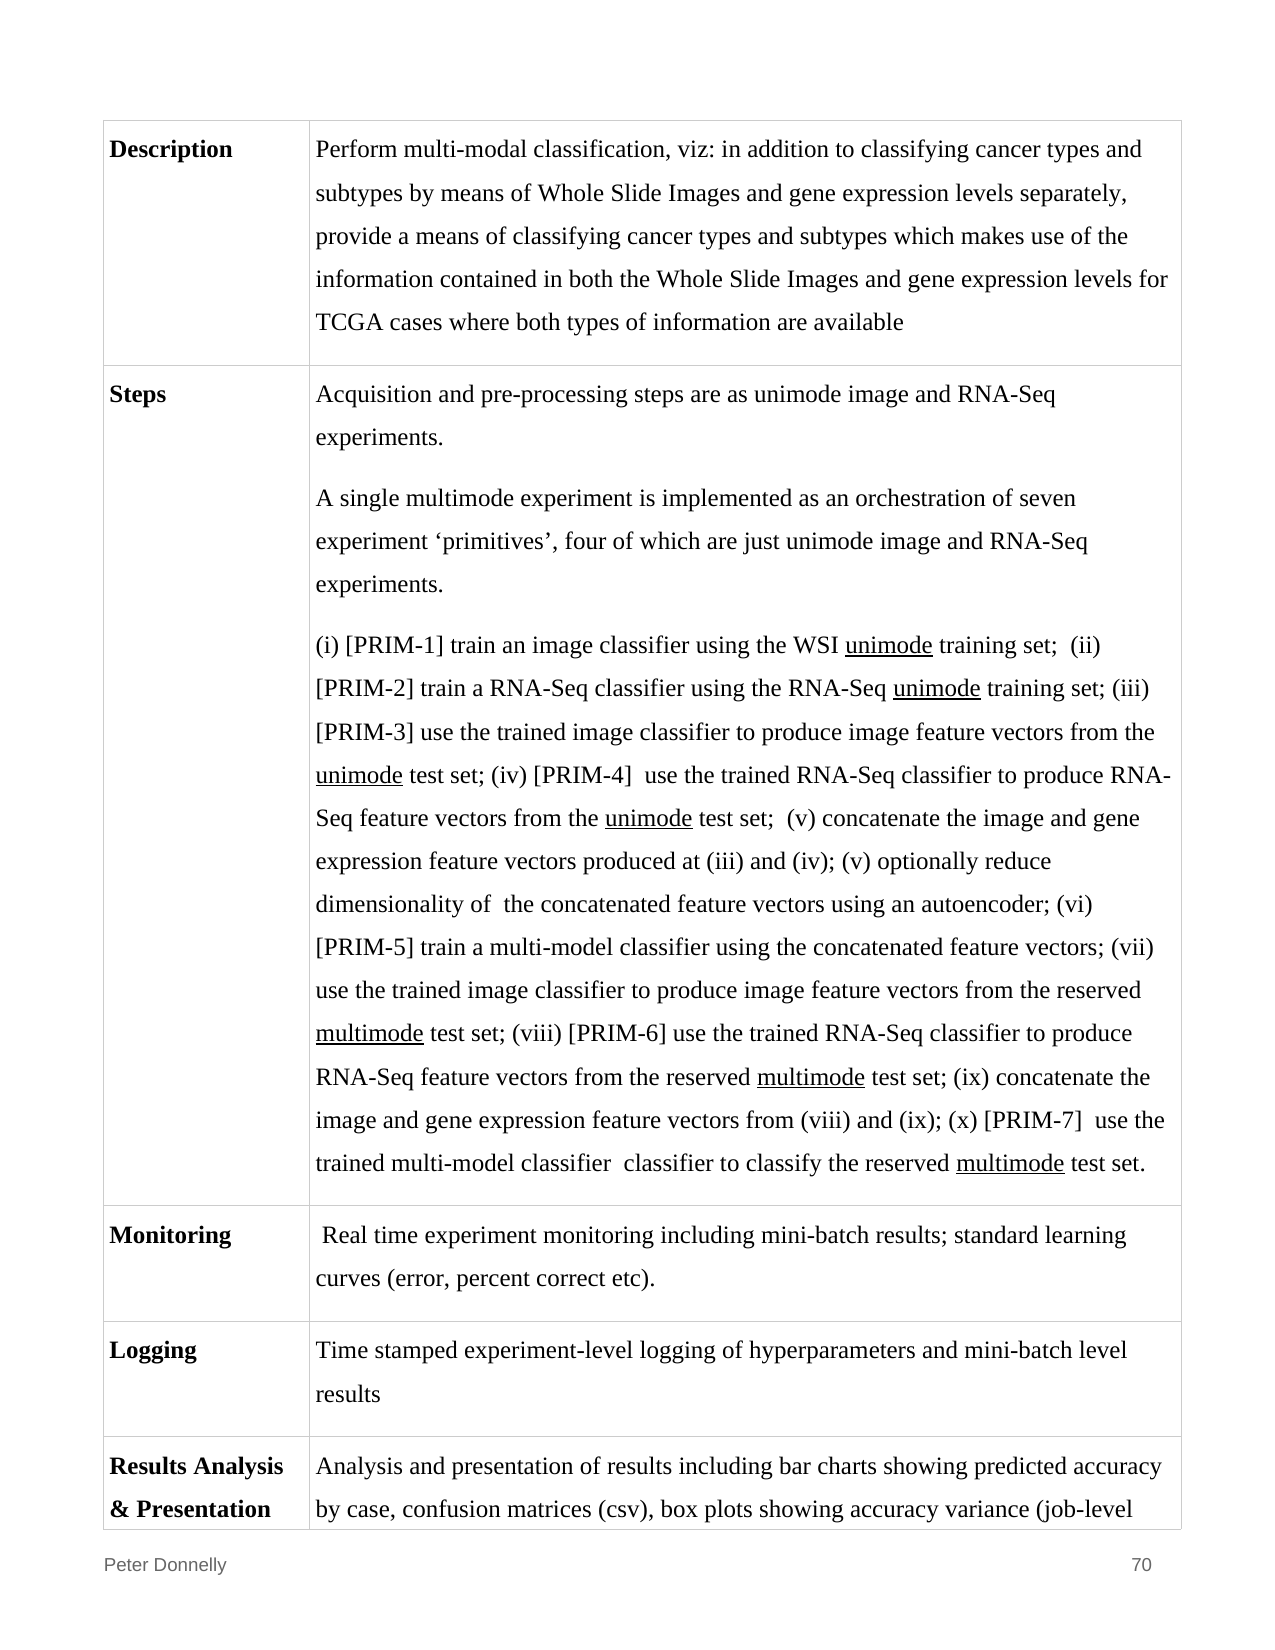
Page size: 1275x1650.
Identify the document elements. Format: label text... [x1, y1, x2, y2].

table_cell Real time experiment monitoring including mini-batch results; standard learning curves (error, percent correct etc). [310, 1206, 1181, 1321]
table_cell Perform multi-modal classification, viz: in addition to classifying cancer types and subtypes by means of Whole Slide Images and gene expression levels separately, provide a means of classifying cancer types and subtypes which makes use of the information contained in both the Whole Slide Images and gene expression levels for TCGA cases where both types of information are available [310, 121, 1181, 364]
table_cell Steps [104, 366, 309, 1205]
table_cell Acquisition and pre-processing steps are as unimode image and RNA-Seq experiments. A single multimode experiment is implemented as an orchestration of seven experiment ‘primitives’, four of which are just unimode image and RNA-Seq experiments. (i) [PRIM-1] train an image classifier using the WSI unimode training set; (ii) [PRIM-2] train a RNA-Seq classifier using the RNA-Seq unimode training set; (iii) [PRIM-3] use the trained image classifier to produce image feature vectors from the unimode test set; (iv) [PRIM-4] use the trained RNA-Seq classifier to produce RNA-Seq feature vectors from the unimode test set; (v) concatenate the image and gene expression feature vectors produced at (iii) and (iv); (v) optionally reduce dimensionality of the concatenated feature vectors using an autoencoder; (vi) [PRIM-5] train a multi-model classifier using the concatenated feature vectors; (vii) use the trained image classifier to produce image feature vectors from the reserved multimode test set; (viii) [PRIM-6] use the trained RNA-Seq classifier to produce RNA-Seq feature vectors from the reserved multimode test set; (ix) concatenate the image and gene expression feature vectors from (viii) and (ix); (x) [PRIM-7] use the trained multi-model classifier classifier to classify the reserved multimode test set. [310, 366, 1181, 1205]
table_cell Analysis and presentation of results including bar charts showing predicted accuracy by case, confusion matrices (csv), box plots showing accuracy variance (job-level [310, 1437, 1181, 1528]
table_cell Logging [104, 1322, 309, 1436]
table_cell Description [104, 121, 309, 364]
table_cell Time stamped experiment-level logging of hyperparameters and mini-batch level results [310, 1322, 1181, 1436]
table_cell Monitoring [104, 1206, 309, 1321]
table_cell Results Analysis & Presentation [104, 1437, 309, 1528]
